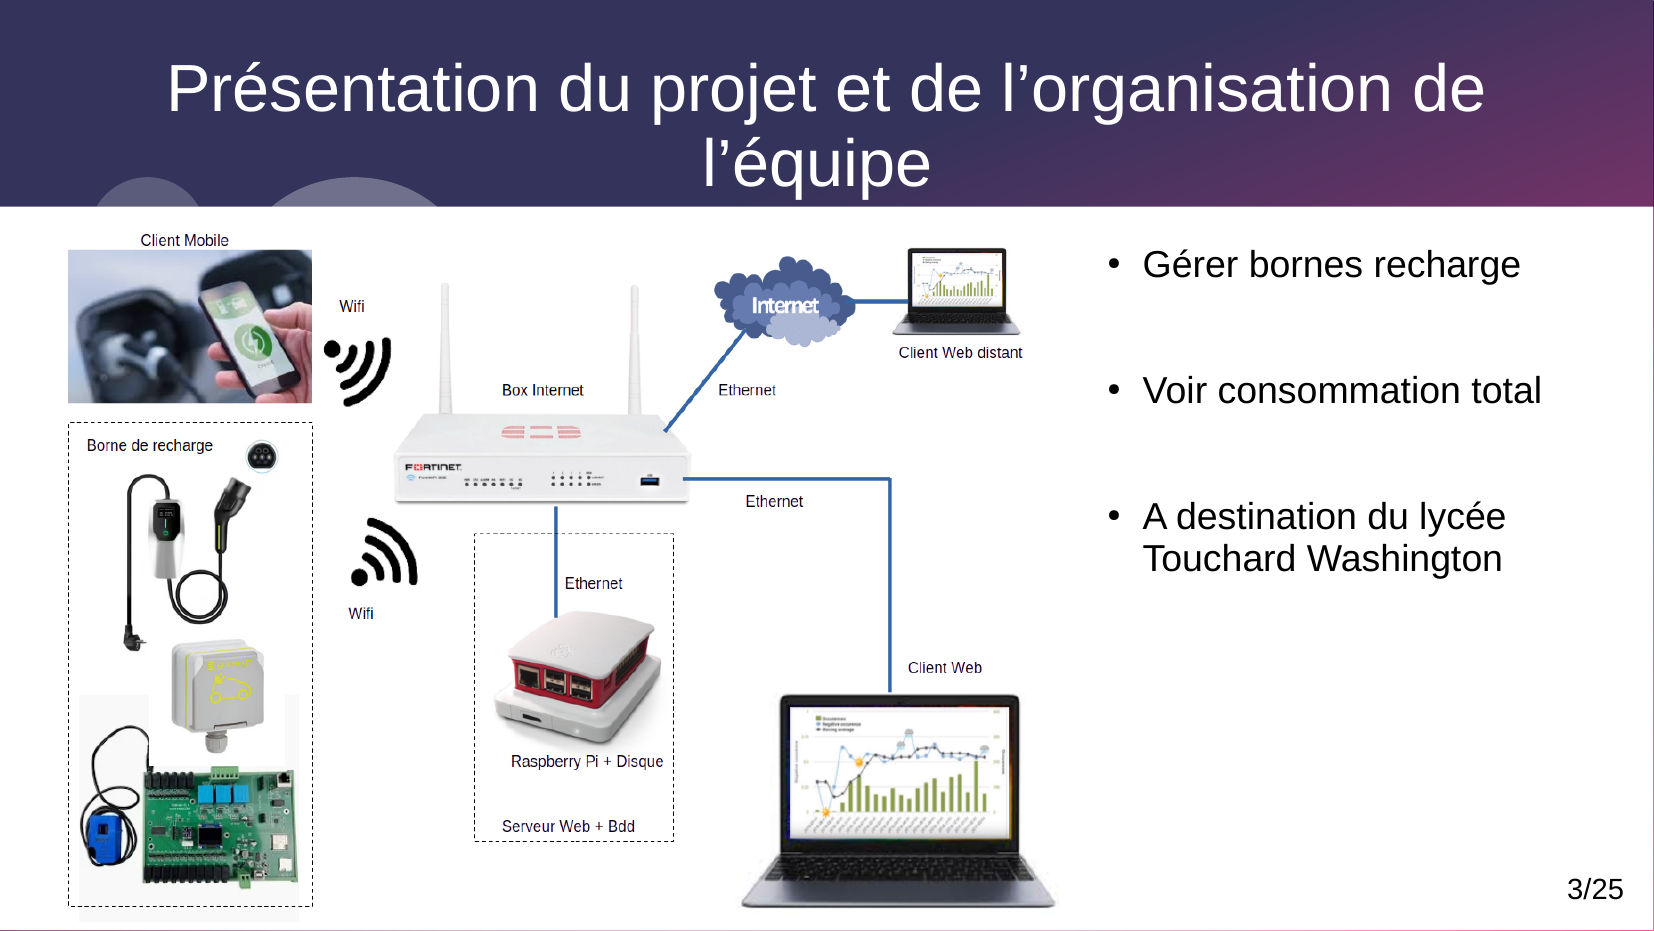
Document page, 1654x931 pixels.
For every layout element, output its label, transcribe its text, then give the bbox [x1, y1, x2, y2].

text_box Gérer bornes recharge Voir consommation total A destination du lycée Touchard Washington [1092, 236, 1625, 886]
picture [59, 217, 1059, 924]
title Présentation du projet et de l’organisation de l’équipe [88, 44, 1565, 207]
